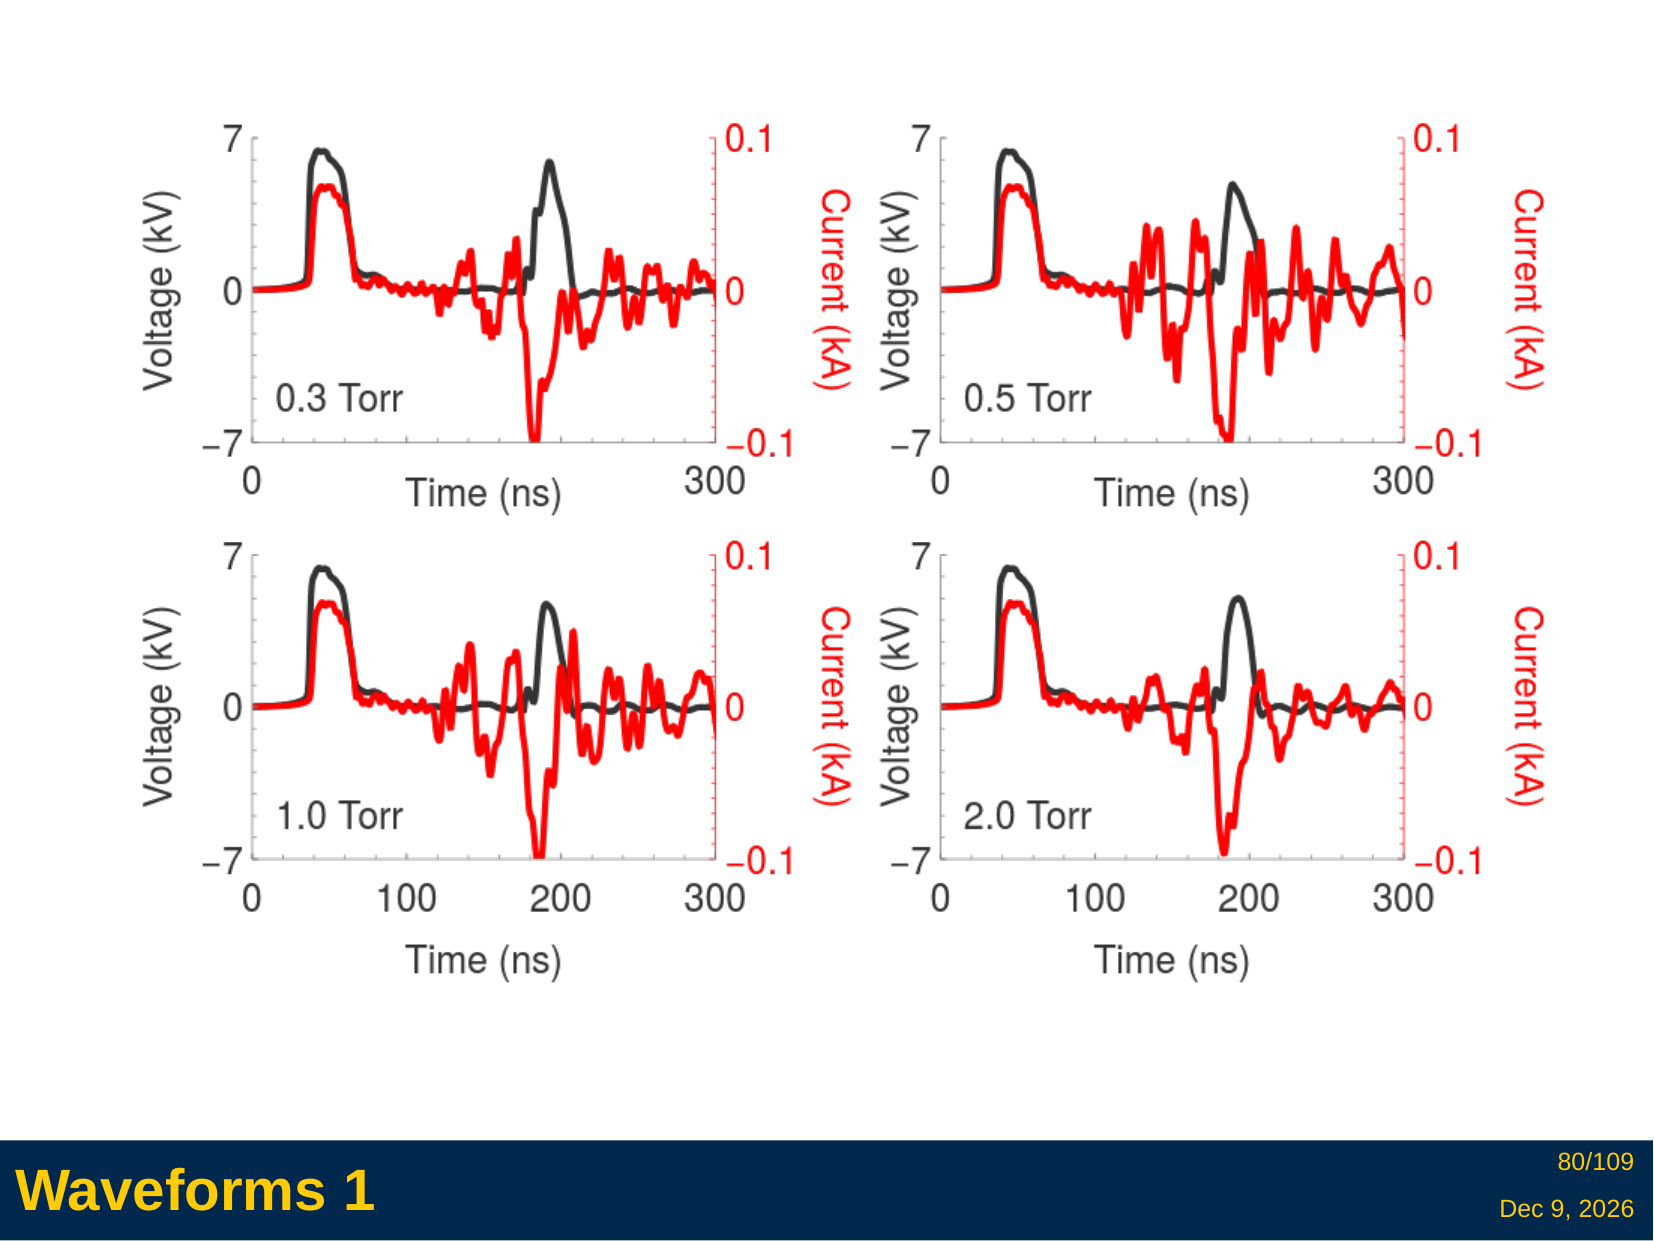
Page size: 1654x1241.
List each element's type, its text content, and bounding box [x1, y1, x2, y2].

title Waveforms 1 [14, 1140, 1380, 1241]
picture [77, 89, 1566, 1035]
